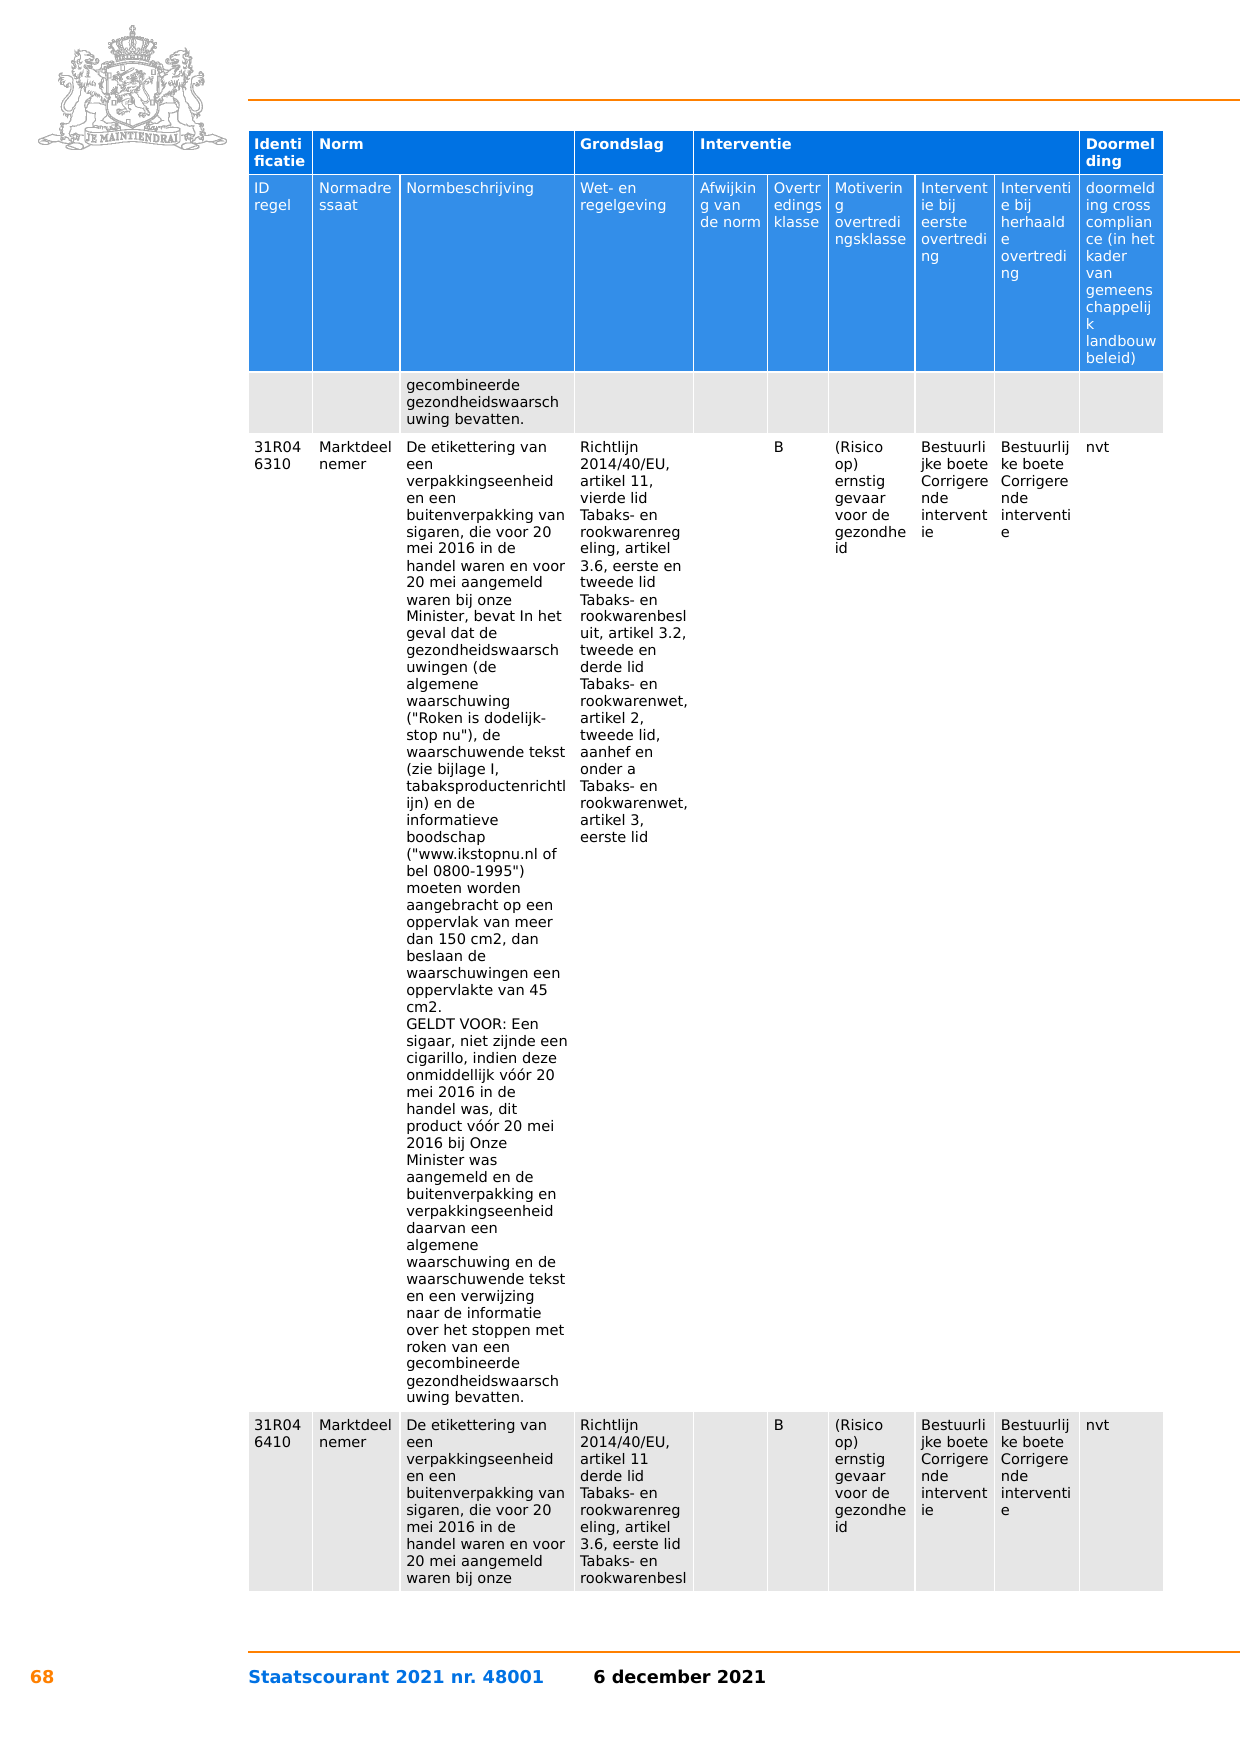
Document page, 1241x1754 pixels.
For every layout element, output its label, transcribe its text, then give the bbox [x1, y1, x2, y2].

table_cell Bestuurlijke boete Corrigerende interventie [916, 1412, 994, 1591]
table_cell Wet- en regelgeving [575, 175, 693, 371]
table_cell [694, 1412, 767, 1591]
table_cell ID regel [249, 175, 312, 371]
table_cell [916, 373, 994, 433]
table_cell [829, 373, 914, 433]
table_cell B [768, 434, 828, 1411]
table_header Doormelding [1080, 131, 1163, 174]
table_cell Bestuurlijke boete Corrigerende interventie [995, 1412, 1079, 1591]
table_cell Bestuurlijke boete Corrigerende interventie [995, 434, 1079, 1411]
table_cell De etikettering van een verpakkingseenheid en een buitenverpakking van sigaren, die voor 20 mei 2016 in de handel waren en voor 20 mei aangemeld waren bij onze Minister, bevat In het geval dat de gezondheidswaarschuwingen (de algemene waarschuwing ("Roken is dodelijk- stop nu"), de waarschuwende tekst (zie bijlage I, tabaksproductenrichtlijn) en de informatieve boodschap ("www.ikstopnu.nl of bel 0800-1995") moeten worden aangebracht op een oppervlak van meer dan 150 cm2, dan beslaan de waarschuwingen een oppervlakte van 45 cm2. GELDT VOOR: Een sigaar, niet zijnde een cigarillo, indien deze onmiddellijk vóór 20 mei 2016 in de handel was, dit product vóór 20 mei 2016 bij Onze Minister was aangemeld en de buitenverpakking en verpakkingseenheid daarvan een algemene waarschuwing en de waarschuwende tekst en een verwijzing naar de informatie over het stoppen met roken van een gecombineerde gezondheidswaarschuwing bevatten. [401, 434, 574, 1411]
table_cell [313, 373, 399, 433]
table_cell [1080, 373, 1163, 433]
table_cell nvt [1080, 1412, 1163, 1591]
table_cell [694, 373, 767, 433]
table_cell [995, 373, 1079, 433]
table_cell 31R046310 [249, 434, 312, 1411]
table_cell Interventie bij eerste overtreding [916, 175, 994, 371]
table_cell (Risico op) ernstig gevaar voor de gezondheid [829, 1412, 914, 1591]
table_cell [768, 373, 828, 433]
table_cell Afwijking van de norm [694, 175, 767, 371]
table_cell Richtlijn 2014/40/EU, artikel 11 derde lid Tabaks- en rookwarenregeling, artikel 3.6, eerste lid Tabaks- en rookwarenbesl [575, 1412, 693, 1591]
table_cell [694, 434, 767, 1411]
table_cell B [768, 1412, 828, 1591]
table_header Norm [313, 131, 574, 174]
table_cell doormelding cross compliance (in het kader van gemeenschappelijk landbouwbeleid) [1080, 175, 1163, 371]
table_cell Interventie bij herhaalde overtreding [995, 175, 1079, 371]
table_header Grondslag [575, 131, 693, 174]
table_header Identificatie [249, 131, 312, 174]
table_cell (Risico op) ernstig gevaar voor de gezondheid [829, 434, 914, 1411]
table_cell [249, 373, 312, 433]
table_cell [575, 373, 693, 433]
table_cell Richtlijn 2014/40/EU, artikel 11, vierde lid Tabaks- en rookwarenregeling, artikel 3.6, eerste en tweede lid Tabaks- en rookwarenbesluit, artikel 3.2, tweede en derde lid Tabaks- en rookwarenwet, artikel 2, tweede lid, aanhef en onder a Tabaks- en rookwarenwet, artikel 3, eerste lid [575, 434, 693, 1411]
table_cell nvt [1080, 434, 1163, 1411]
picture [38, 25, 227, 150]
table_cell Motivering overtredingsklasse [829, 175, 914, 371]
table_cell Marktdeelnemer [313, 1412, 399, 1591]
table_cell 31R046410 [249, 1412, 312, 1591]
table_cell gecombineerde gezondheidswaarschuwing bevatten. [401, 373, 574, 433]
table_cell Bestuurlijke boete Corrigerende interventie [916, 434, 994, 1411]
table_header Interventie [694, 131, 1079, 174]
table_cell Normadressaat [313, 175, 399, 371]
table_cell Marktdeelnemer [313, 434, 399, 1411]
table_cell De etikettering van een verpakkingseenheid en een buitenverpakking van sigaren, die voor 20 mei 2016 in de handel waren en voor 20 mei aangemeld waren bij onze [401, 1412, 574, 1591]
table_cell Normbeschrijving [401, 175, 574, 371]
table_cell Overtredingsklasse [768, 175, 828, 371]
